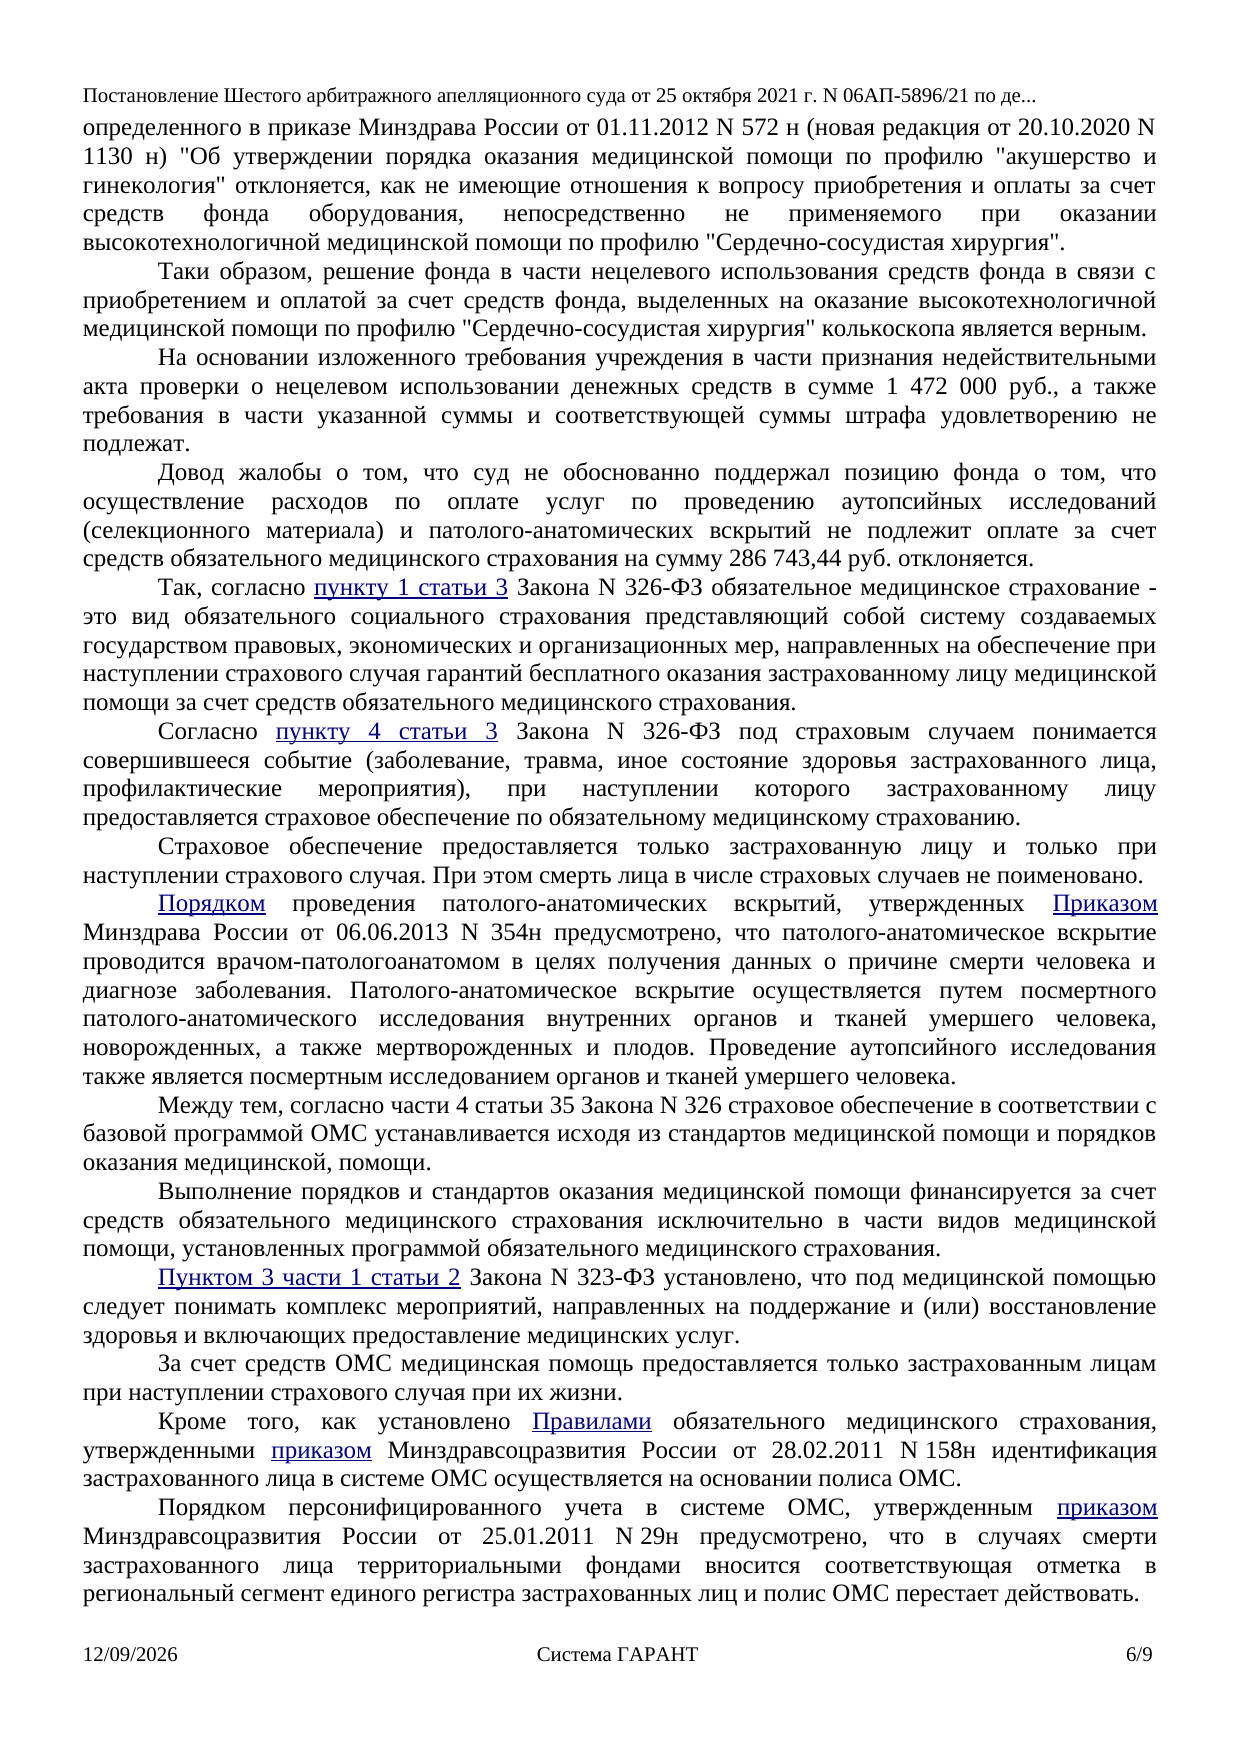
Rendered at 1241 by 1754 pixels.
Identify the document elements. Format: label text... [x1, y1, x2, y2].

text Порядком персонифицированного учета в системе ОМС, утвержденным приказом Минздравсоцразвития России от 25.01.2011 N 29н предусмотрено, что в случаях смерти застрахованного лица территориальными фондами вносится соответствующая отметка в региональный сегмент единого регистра застрахованных лиц и полис ОМС перестает действовать. [83, 1492, 1157, 1607]
text Страховое обеспечение предоставляется только застрахованную лицу и только при наступлении страхового случая. При этом смерть лица в числе страховых случаев не поименовано. [83, 831, 1157, 888]
text Согласно пункту 4 статьи 3 Закона N 326-ФЗ под страховым случаем понимается совершившееся событие (заболевание, травма, иное состояние здоровья застрахованного лица, профилактические мероприятия), при наступлении которого застрахованному лицу предоставляется страховое обеспечение по обязательному медицинскому страхованию. [83, 716, 1157, 831]
text Таки образом, решение фонда в части нецелевого использования средств фонда в связи с приобретением и оплатой за счет средств фонда, выделенных на оказание высокотехнологичной медицинской помощи по профилю "Сердечно-сосудистая хирургия" колькоскопа является верным. [83, 256, 1157, 342]
text Довод жалобы о том, что суд не обоснованно поддержал позицию фонда о том, что осуществление расходов по оплате услуг по проведению аутопсийных исследований (селекционного материала) и патолого-анатомических вскрытий не подлежит оплате за счет средств обязательного медицинского страхования на сумму 286 743,44 руб. отклоняется. [83, 457, 1157, 572]
text На основании изложенного требования учреждения в части признания недействительными акта проверки о нецелевом использовании денежных средств в сумме 1 472 000 руб., а также требования в части указанной суммы и соответствующей суммы штрафа удовлетворению не подлежат. [83, 342, 1157, 457]
text Пунктом 3 части 1 статьи 2 Закона N 323-ФЗ установлено, что под медицинской помощью следует понимать комплекс мероприятий, направленных на поддержание и (или) восстановление здоровья и включающих предоставление медицинских услуг. [83, 1262, 1157, 1348]
text Порядком проведения патолого-анатомических вскрытий, утвержденных Приказом Минздрава России от 06.06.2013 N 354н предусмотрено, что патолого-анатомическое вскрытие проводится врачом-патологоанатомом в целях получения данных о причине смерти человека и диагнозе заболевания. Патолого-анатомическое вскрытие осуществляется путем посмертного патолого-анатомического исследования внутренних органов и тканей умершего человека, новорожденных, а также мертворожденных и плодов. Проведение аутопсийного исследования также является посмертным исследованием органов и тканей умершего человека. [83, 888, 1157, 1090]
text Между тем, согласно части 4 статьи 35 Закона N 326 страховое обеспечение в соответствии с базовой программой ОМС устанавливается исходя из стандартов медицинской помощи и порядков оказания медицинской, помощи. [83, 1090, 1157, 1176]
text Выполнение порядков и стандартов оказания медицинской помощи финансируется за счет средств обязательного медицинского страхования исключительно в части видов медицинской помощи, установленных программой обязательного медицинского страхования. [83, 1176, 1157, 1262]
text За счет средств ОМС медицинская помощь предоставляется только застрахованным лицам при наступлении страхового случая при их жизни. [83, 1348, 1157, 1406]
text определенного в приказе Минздрава России от 01.11.2012 N 572 н (новая редакция от 20.10.2020 N 1130 н) "Об утверждении порядка оказания медицинской помощи по профилю "акушерство и гинекология" отклоняется, как не имеющие отношения к вопросу приобретения и оплаты за счет средств фонда оборудования, непосредственно не применяемого при оказании высокотехнологичной медицинской помощи по профилю "Сердечно-сосудистая хирургия". [83, 112, 1157, 256]
text Кроме того, как установлено Правилами обязательного медицинского страхования, утвержденными приказом Минздравсоцразвития России от 28.02.2011 N 158н идентификация застрахованного лица в системе ОМС осуществляется на основании полиса ОМС. [83, 1406, 1157, 1492]
text Так, согласно пункту 1 статьи 3 Закона N 326-ФЗ обязательное медицинское страхование - это вид обязательного социального страхования представляющий собой систему создаваемых государством правовых, экономических и организационных мер, направленных на обеспечение при наступлении страхового случая гарантий бесплатного оказания застрахованному лицу медицинской помощи за счет средств обязательного медицинского страхования. [83, 572, 1157, 716]
